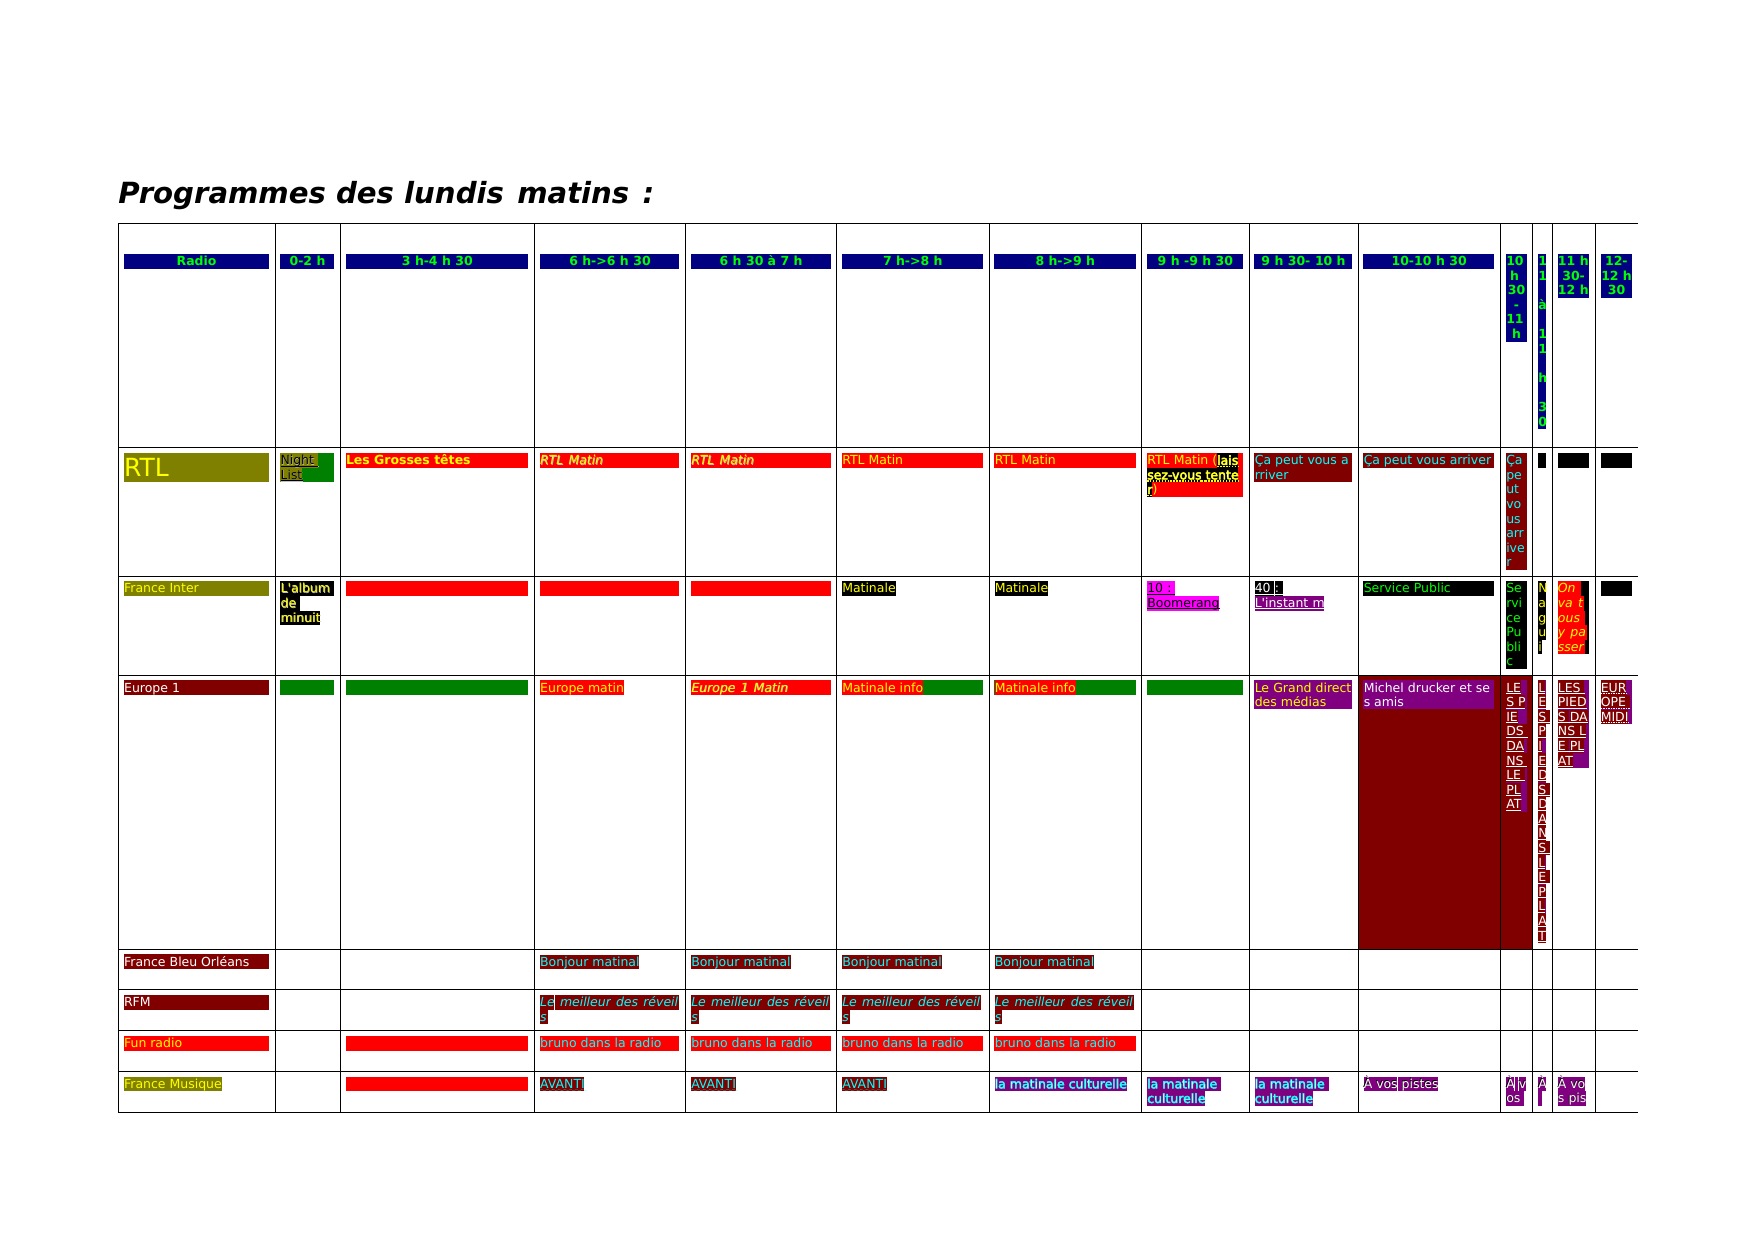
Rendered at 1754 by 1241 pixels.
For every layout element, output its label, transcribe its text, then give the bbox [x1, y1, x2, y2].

table_cell Bruno dans la radio [535, 1031, 685, 1071]
table_cell Night List [276, 448, 340, 576]
table_cell Europe 1 [119, 676, 275, 949]
table_cell Matinale info [990, 676, 1141, 949]
table_cell RTL Matin [686, 448, 836, 576]
table_header 12-12 h 30 [1596, 224, 1638, 447]
table_cell Matinale [837, 577, 989, 674]
table_cell Nagui [1533, 577, 1552, 674]
table_cell Michel drucker et ses amis [1359, 676, 1500, 949]
table_cell [341, 1072, 534, 1112]
table_cell [1533, 1031, 1552, 1071]
table_cell [1142, 1031, 1249, 1071]
table_header 8 h->9 h [990, 224, 1141, 447]
table_cell [1596, 1072, 1638, 1112]
table_cell On va tous y passer [1553, 577, 1595, 674]
table_cell À vos [1501, 1072, 1532, 1112]
table_cell Service Public [1359, 577, 1500, 674]
table_cell Les pieds dans le plat [1501, 676, 1532, 949]
table_cell Le meilleur des réveils [535, 990, 685, 1030]
table_cell [1250, 990, 1358, 1030]
table_cell Le meilleur des réveils [990, 990, 1141, 1030]
table_cell 10 : Boomerang [1142, 577, 1249, 674]
table_cell Bruno dans la radio [686, 1031, 836, 1071]
table_cell [1142, 990, 1249, 1030]
table_cell La matinale culturelle [990, 1072, 1141, 1112]
table_cell [1533, 990, 1552, 1030]
table_cell Fun radio [119, 1031, 275, 1071]
table_cell [341, 950, 534, 989]
table_header 9 h 30- 10 h [1250, 224, 1358, 447]
table_cell [276, 950, 340, 989]
table_cell Le meilleur des réveils [686, 990, 836, 1030]
table_cell [1501, 1031, 1532, 1071]
table_cell Bruno dans la radio [990, 1031, 1141, 1071]
table_cell À vos pistes [1359, 1072, 1500, 1112]
table_cell Ça peut vous arriver [1250, 448, 1358, 576]
table_cell Le meilleur des réveils [837, 990, 989, 1030]
table_cell Ça peut vous arriver [1359, 448, 1500, 576]
table_cell Les pieds dans le plat [1533, 676, 1552, 949]
table_cell [341, 577, 534, 674]
table_cell RTL Matin [535, 448, 685, 576]
table_cell [276, 676, 340, 949]
table_cell [535, 577, 685, 674]
table_header 9 h -9 h 30 [1142, 224, 1249, 447]
table_cell Europe 1 Matin [686, 676, 836, 949]
table_cell [1501, 990, 1532, 1030]
table_cell [1553, 990, 1595, 1030]
table_cell Matinale [990, 577, 1141, 674]
table_cell Bonjour matinal [837, 950, 989, 989]
subtitle Programmes des lundis matins : [118, 177, 1636, 211]
table_cell [1553, 1031, 1595, 1071]
table_cell Les Grosses têtes [341, 448, 534, 576]
table_cell Bonjour matinal [686, 950, 836, 989]
table_cell [1596, 577, 1638, 674]
table_cell Ça peut vous arriver [1501, 448, 1532, 576]
table_header 10-10 h 30 [1359, 224, 1500, 447]
table_cell L'album de minuit [276, 577, 340, 674]
table_cell [1553, 950, 1595, 989]
table_cell France Bleu Orléans [119, 950, 275, 989]
table_cell 40 : L'instant m [1250, 577, 1358, 674]
table_cell RTL Matin [990, 448, 1141, 576]
table_header Radio [119, 224, 275, 447]
table_cell [1596, 448, 1638, 576]
table_cell À vos pis [1553, 1072, 1595, 1112]
table_cell [276, 990, 340, 1030]
table_header 7 h->8 h [837, 224, 989, 447]
table_cell Avanti [837, 1072, 989, 1112]
table_cell [1250, 1031, 1358, 1071]
table_cell [1596, 990, 1638, 1030]
table_cell [1142, 950, 1249, 989]
table_cell Europe midi [1596, 676, 1638, 949]
table_cell [276, 1072, 340, 1112]
table_cell [1359, 1031, 1500, 1071]
table_cell Les pieds dans le plat [1553, 676, 1595, 949]
table_cell Bonjour matinal [990, 950, 1141, 989]
table_cell France Inter [119, 577, 275, 674]
table_cell RTL Matin [837, 448, 989, 576]
table_cell RTL [119, 448, 275, 576]
table_cell La matinale culturelle [1250, 1072, 1358, 1112]
table_cell [276, 1031, 340, 1071]
table_cell [1142, 676, 1249, 949]
table_cell À [1533, 1072, 1552, 1112]
table_cell Le Grand direct des médias [1250, 676, 1358, 949]
table_header 3 h-4 h 30 [341, 224, 534, 447]
table_header 11 h 30-12 h [1553, 224, 1595, 447]
table_cell [1533, 950, 1552, 989]
table_cell [1359, 950, 1500, 989]
table_header 6 h 30 à 7 h [686, 224, 836, 447]
table_cell Europe matin [535, 676, 685, 949]
table_cell Bruno dans la radio [837, 1031, 989, 1071]
table_cell La matinale culturelle [1142, 1072, 1249, 1112]
table_header 0-2 h [276, 224, 340, 447]
table_cell [341, 676, 534, 949]
table_cell RFM [119, 990, 275, 1030]
table_cell [1359, 990, 1500, 1030]
table_header 6 h->6 h 30 [535, 224, 685, 447]
table_cell Avanti [686, 1072, 836, 1112]
table_cell [1533, 448, 1552, 576]
table_cell France Musique [119, 1072, 275, 1112]
table_cell [1553, 448, 1595, 576]
table_cell [1250, 950, 1358, 989]
table_cell RTL Matin (laissez-vous tenter) [1142, 448, 1249, 576]
table_cell [1596, 1031, 1638, 1071]
table_cell [341, 990, 534, 1030]
table_cell Matinale info [837, 676, 989, 949]
table_cell Bonjour matinal [535, 950, 685, 989]
table_cell [686, 577, 836, 674]
table_cell Service Public [1501, 577, 1532, 674]
table_cell Avanti [535, 1072, 685, 1112]
table_cell [1501, 950, 1532, 989]
table_header 11 à 11 h 30 [1533, 224, 1552, 447]
table_cell [341, 1031, 534, 1071]
table_cell [1596, 950, 1638, 989]
table_header 10 h 30-11 h [1501, 224, 1532, 447]
